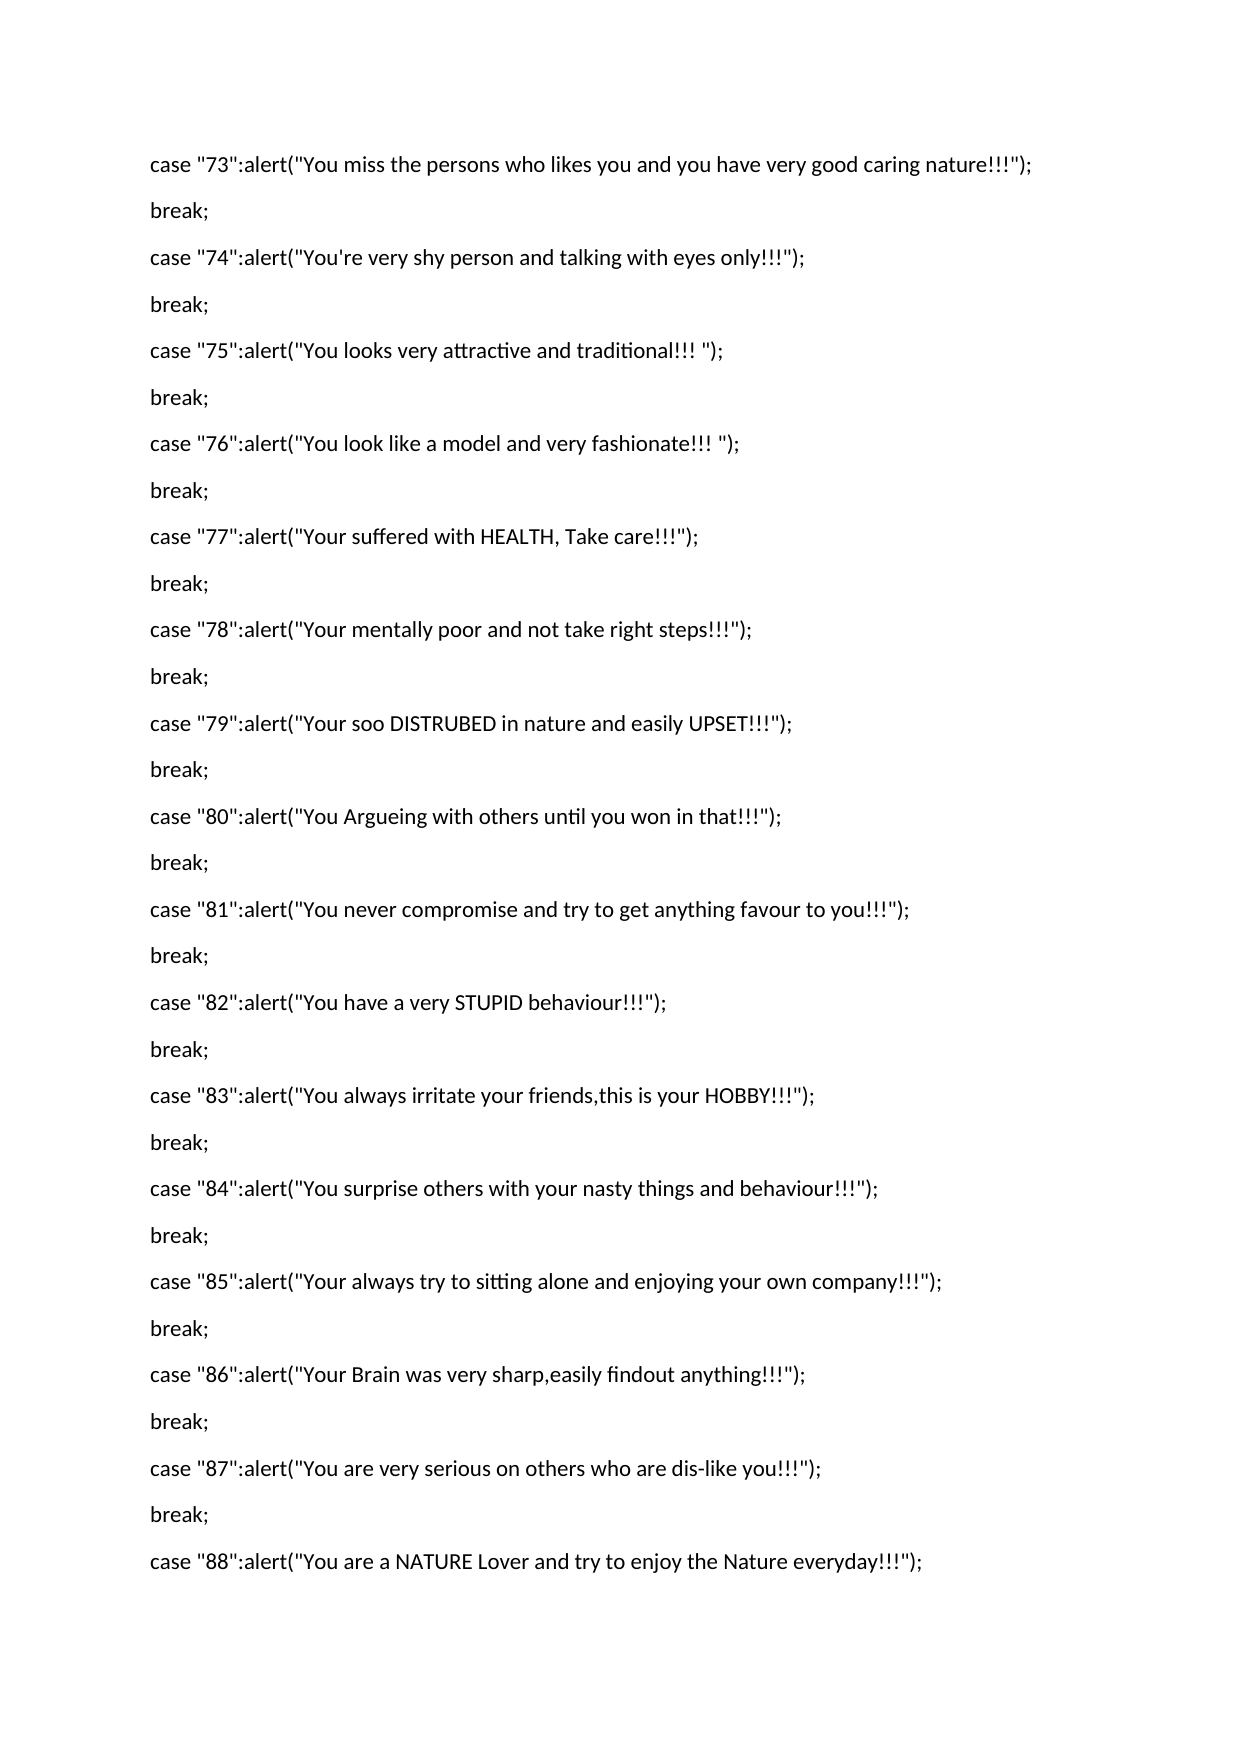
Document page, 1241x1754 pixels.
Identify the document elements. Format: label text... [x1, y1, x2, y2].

text case "76":alert("You look like a model and very fashionate!!! "); [150, 429, 1090, 457]
text break; [150, 569, 1090, 597]
text case "81":alert("You never compromise and try to get anything favour to you!!!"); [150, 895, 1090, 923]
text case "79":alert("Your soo DISTRUBED in nature and easily UPSET!!!"); [150, 709, 1090, 737]
text break; [150, 476, 1090, 504]
text case "74":alert("You're very shy person and talking with eyes only!!!"); [150, 243, 1090, 271]
text break; [150, 1221, 1090, 1249]
text break; [150, 755, 1090, 783]
text break; [150, 197, 1090, 224]
text case "73":alert("You miss the persons who likes you and you have very good caring nature!!!"); [150, 150, 1090, 178]
text case "87":alert("You are very serious on others who are dis-like you!!!"); [150, 1454, 1090, 1482]
text case "83":alert("You always irritate your friends,this is your HOBBY!!!"); [150, 1081, 1090, 1109]
text case "82":alert("You have a very STUPID behaviour!!!"); [150, 988, 1090, 1016]
text case "85":alert("Your always try to sitting alone and enjoying your own company!!!"); [150, 1267, 1090, 1296]
text case "88":alert("You are a NATURE Lover and try to enjoy the Nature everyday!!!"); [150, 1547, 1090, 1575]
text break; [150, 383, 1090, 411]
text break; [150, 942, 1090, 969]
text break; [150, 1128, 1090, 1156]
text case "75":alert("You looks very attractive and traditional!!! "); [150, 336, 1090, 364]
text break; [150, 1407, 1090, 1435]
text break; [150, 848, 1090, 876]
text break; [150, 1035, 1090, 1063]
text break; [150, 1500, 1090, 1528]
text break; [150, 662, 1090, 690]
text case "80":alert("You Argueing with others until you won in that!!!"); [150, 802, 1090, 830]
text case "84":alert("You surprise others with your nasty things and behaviour!!!"); [150, 1174, 1090, 1202]
text case "77":alert("Your suffered with HEALTH, Take care!!!"); [150, 522, 1090, 551]
text break; [150, 290, 1090, 318]
text break; [150, 1314, 1090, 1342]
text case "86":alert("Your Brain was very sharp,easily findout anything!!!"); [150, 1361, 1090, 1389]
text case "78":alert("Your mentally poor and not take right steps!!!"); [150, 616, 1090, 644]
